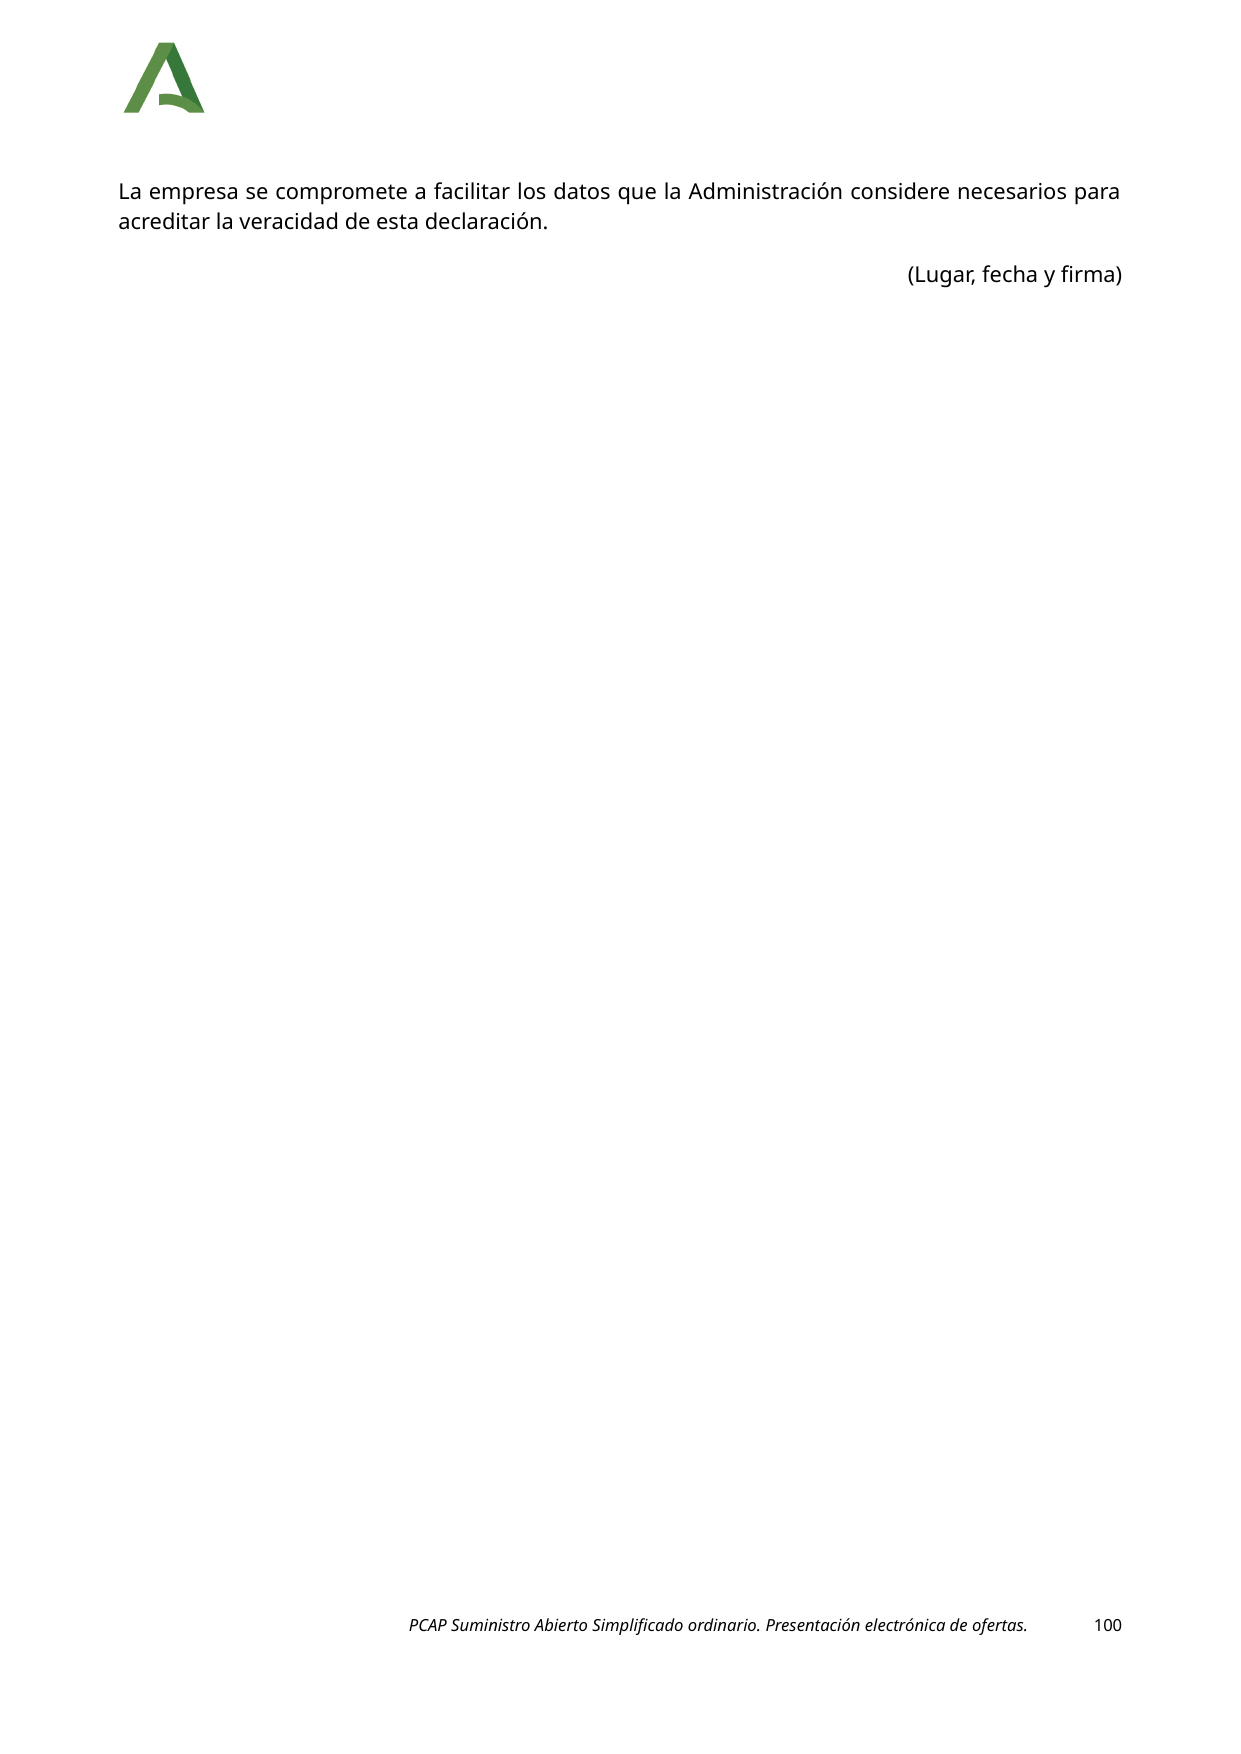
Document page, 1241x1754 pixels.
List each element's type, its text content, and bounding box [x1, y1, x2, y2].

text (Lugar, fecha y firma) [118, 259, 1122, 288]
text La empresa se compromete a facilitar los datos que la Administración considere necesarios para acreditar la veracidad de esta declaración. [118, 176, 1122, 236]
picture [119, 38, 209, 117]
